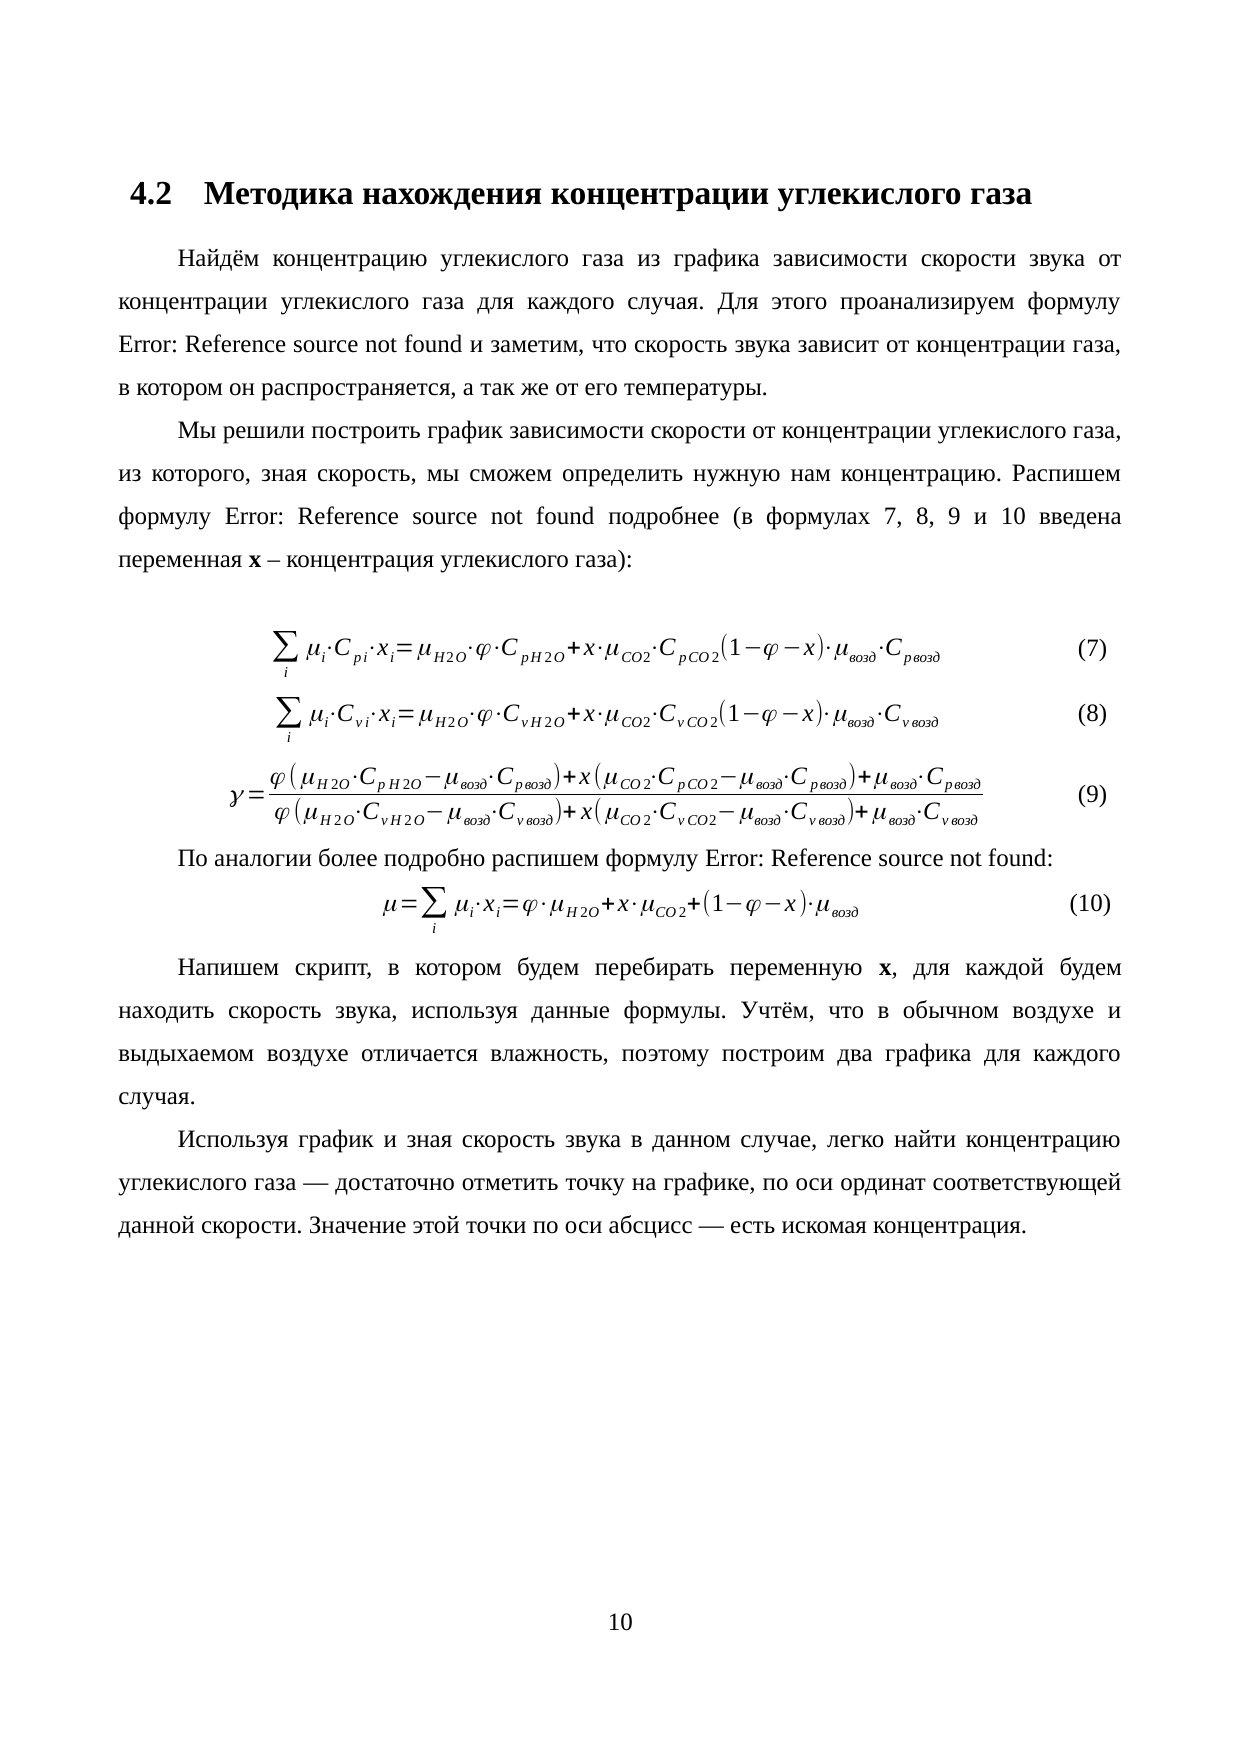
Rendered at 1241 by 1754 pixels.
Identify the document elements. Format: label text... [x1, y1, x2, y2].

text По аналогии более подробно распишем формулу 7: [118, 843, 1122, 872]
text (7) [118, 631, 1122, 682]
text Найдём концентрацию углекислого газа из графика зависимости скорости звука от концентрации углекислого газа для каждого случая. Для этого проанализируем формулу 5 и заметим, что скорость звука зависит от концентрации газа, в котором он распространяется, а так же от его температуры. [118, 243, 1122, 401]
text (8) [118, 696, 1122, 747]
text Используя график и зная скорость звука в данном случае, легко найти концентрацию углекислого газа — достаточно отметить точку на графике, по оси ординат соответствующей данной скорости. Значение этой точки по оси абсцисс — есть искомая концентрация. [118, 1124, 1122, 1239]
text Напишем скрипт, в котором будем перебирать переменную x, для каждой будем находить скорость звука, используя данные формулы. Учтём, что в обычном воздухе и выдыхаемом воздухе отличается влажность, поэтому построим два графика для каждого случая. [118, 952, 1122, 1110]
text (9) [118, 761, 1122, 829]
subtitle Методика нахождения концентрации углекислого газа [130, 173, 1122, 212]
text (10) [118, 886, 1122, 937]
text Мы решили построить график зависимости скорости от концентрации углекислого газа, из которого, зная скорость, мы сможем определить нужную нам концентрацию. Распишем формулу 6 подробнее (в формулах 7, 8, 9 и 10 введена переменная x – концентрация углекислого газа): [118, 415, 1122, 573]
